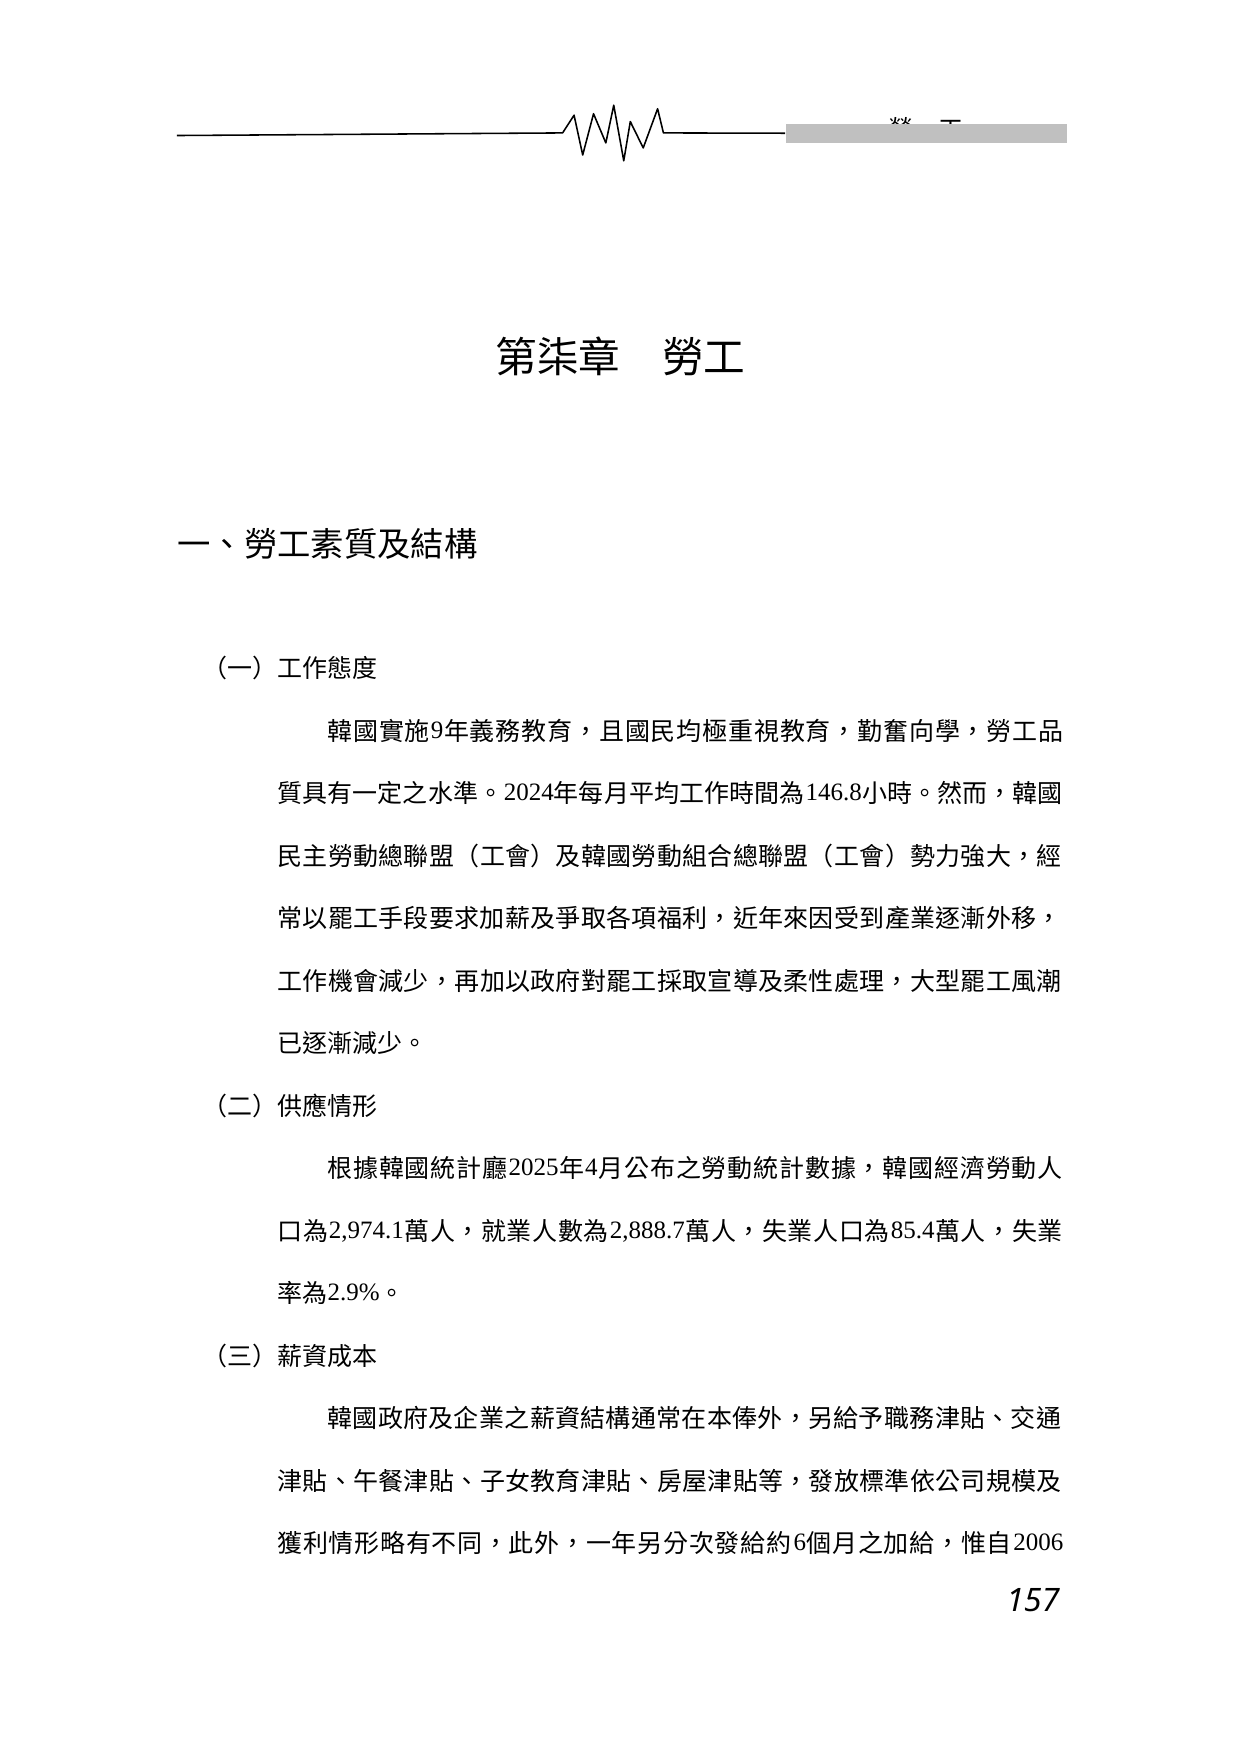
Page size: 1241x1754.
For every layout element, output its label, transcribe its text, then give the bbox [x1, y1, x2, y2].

text （二）供應情形 [202, 1063, 1063, 1125]
text 韓國政府及企業之薪資結構通常在本俸外，另給予職務津貼、交通津貼、午餐津貼、子女教育津貼、房屋津貼等，發放標準依公司規模及獲利情形略有不同，此外，一年另分次發給約6個月之加給，惟自2006 [277, 1375, 1063, 1563]
text 一、勞工素質及結構 [177, 500, 1063, 563]
text 根據韓國統計廳2025年4月公布之勞動統計數據，韓國經濟勞動人口為2,974.1萬人，就業人數為2,888.7萬人，失業人口為85.4萬人，失業率為2.9%。 [277, 1125, 1063, 1313]
text （一）工作態度 [202, 625, 1063, 688]
text （三）薪資成本 [202, 1313, 1063, 1375]
text 韓國實施9年義務教育，且國民均極重視教育，勤奮向學，勞工品質具有一定之水準。2024年每月平均工作時間為146.8小時。然而，韓國民主勞動總聯盟（工會）及韓國勞動組合總聯盟（工會）勢力強大，經常以罷工手段要求加薪及爭取各項福利，近年來因受到產業逐漸外移，工作機會減少，再加以政府對罷工採取宣導及柔性處理，大型罷工風潮已逐漸減少。 [277, 688, 1063, 1063]
text 第柒章 勞工 [177, 313, 1063, 375]
